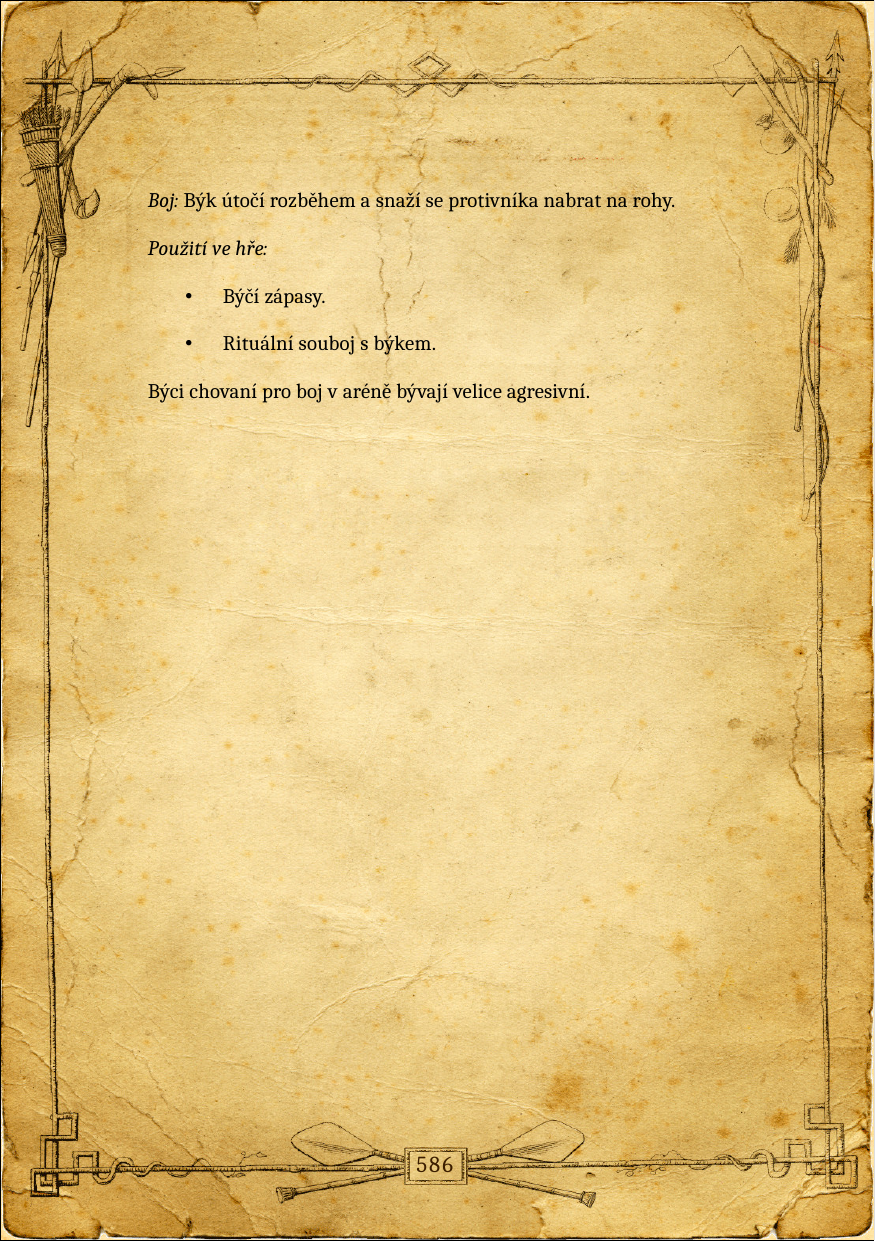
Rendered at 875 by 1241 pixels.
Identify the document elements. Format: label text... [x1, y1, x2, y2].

picture [1, 1, 874, 1240]
text Použití ve hře: [148, 237, 726, 261]
text Býci chovaní pro boj v⁠ aréně bývají velice agresivní. [148, 379, 726, 403]
list Rituální souboj s⁠ býkem. [185, 332, 726, 356]
text Boj: Býk útočí rozběhem a⁠ snaží se protivníka nabrat na rohy. [148, 189, 726, 213]
list Býčí zápasy. [185, 284, 726, 308]
